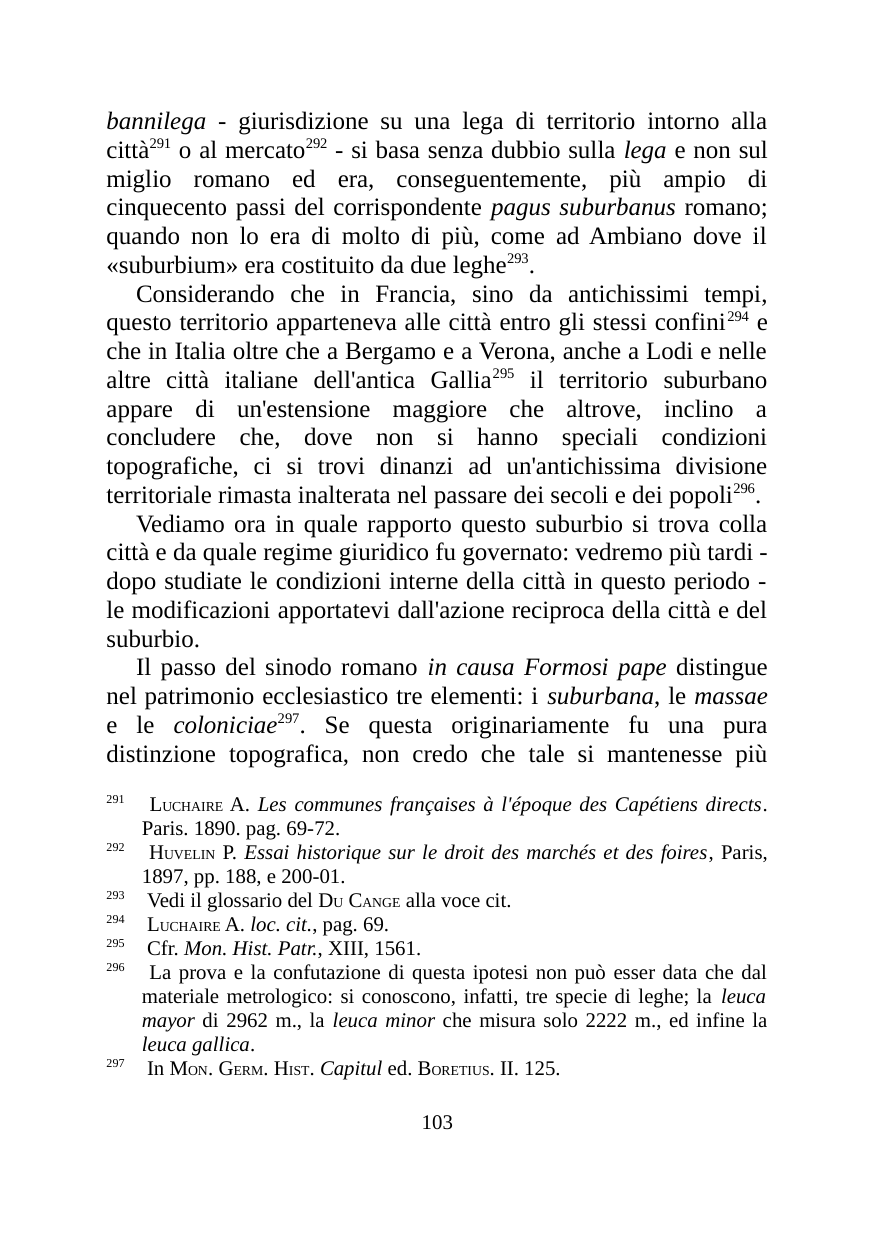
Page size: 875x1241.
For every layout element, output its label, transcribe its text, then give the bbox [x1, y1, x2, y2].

text In Mon. Germ. Hist. Capitul ed. Boretius. II. 125. [106, 1056, 768, 1080]
text Considerando che in Francia, sino da antichissimi tempi, questo territorio apparteneva alle città entro gli stessi confini e che in Italia oltre che a Bergamo e a Verona, anche a Lodi e nelle altre città italiane dell'antica Gallia il territorio suburbano appare di un'estensione maggiore che altrove, inclino a concludere che, dove non si hanno speciali condizioni topografiche, ci si trovi dinanzi ad un'antichissima divisione territoriale rimasta inalterata nel passare dei secoli e dei popoli. [106, 279, 768, 509]
text Cfr. Mon. Hist. Patr., XIII, 1561. [106, 936, 768, 960]
text Il passo del sinodo romano in causa Formosi pape distingue nel patrimonio ecclesiastico tre elementi: i suburbana, le massae e le coloniciae. Se questa originariamente fu una pura distinzione topografica, non credo che tale si mantenesse più [106, 652, 768, 767]
text Huvelin P. Essai historique sur le droit des marchés et des foires, Paris, 1897, pp. 188, e 200-01. [106, 840, 768, 888]
text Luchaire A. loc. cit., pag. 69. [106, 912, 768, 936]
text Vediamo ora in quale rapporto questo suburbio si trova colla città e da quale regime giuridico fu governato: vedremo più tardi - dopo studiate le condizioni interne della città in questo periodo - le modificazioni apportatevi dall'azione reciproca della città e del suburbio. [106, 509, 768, 652]
text Luchaire A. Les communes françaises à l'époque des Capétiens directs. Paris. 1890. pag. 69-72. [106, 792, 768, 840]
text Vedi il glossario del Du Cange alla voce cit. [106, 888, 768, 912]
text La prova e la confutazione di questa ipotesi non può esser data che dal materiale metrologico: si conoscono, infatti, tre specie di leghe; la leuca mayor di 2962 m., la leuca minor che misura solo 2222 m., ed infine la leuca gallica. [106, 960, 768, 1056]
text bannilega - giurisdizione su una lega di territorio intorno alla città o al mercato - si basa senza dubbio sulla lega e non sul miglio romano ed era, conseguentemente, più ampio di cinquecento passi del corrispondente pagus suburbanus romano; quando non lo era di molto di più, come ad Ambiano dove il «suburbium» era costituito da due leghe. [106, 106, 768, 279]
